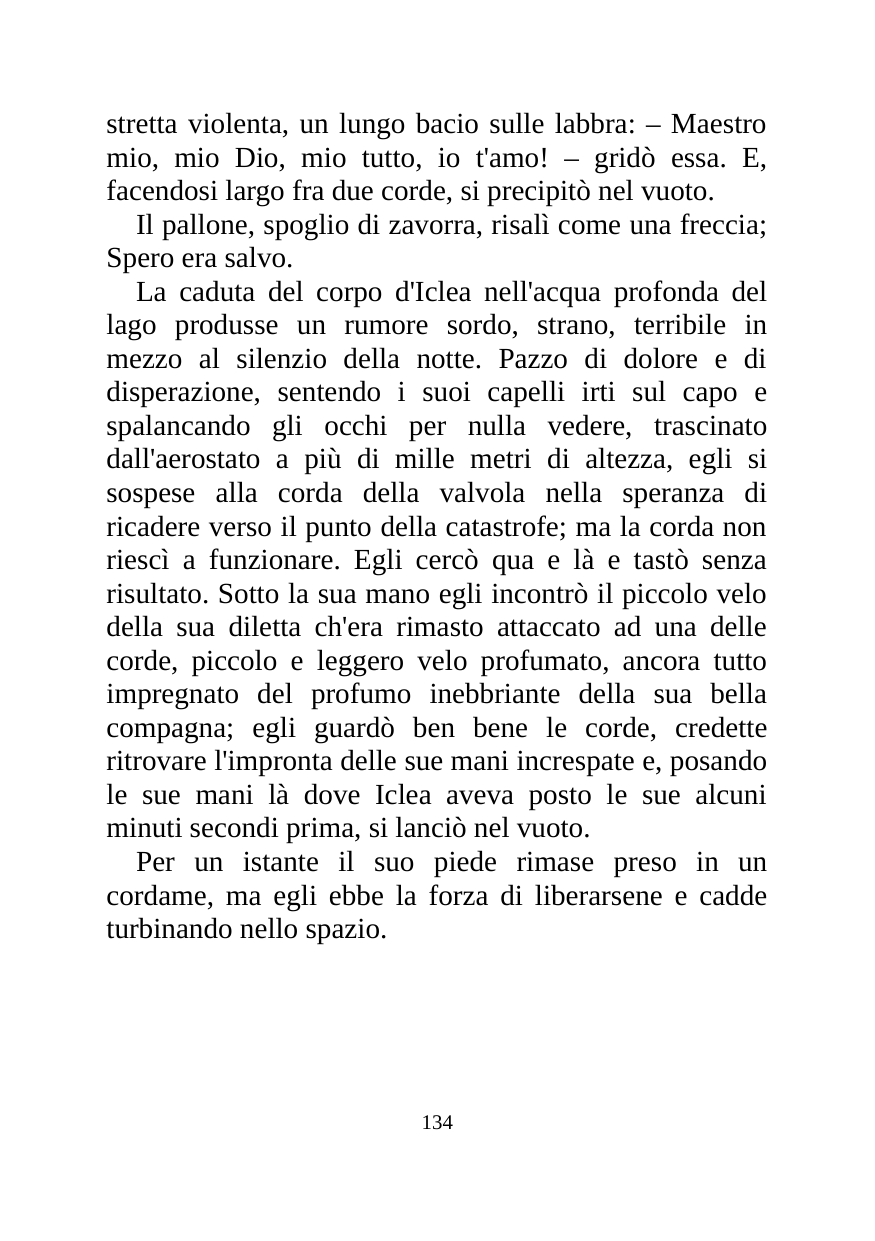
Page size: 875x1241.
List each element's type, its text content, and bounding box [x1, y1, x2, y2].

text Per un istante il suo piede rimase preso in un cordame, ma egli ebbe la forza di liberarsene e cadde turbinando nello spazio. [106, 844, 768, 945]
text La caduta del corpo d'Iclea nell'acqua profonda del lago produsse un rumore sordo, strano, terribile in mezzo al silenzio della notte. Pazzo di dolore e di disperazione, sentendo i suoi capelli irti sul capo e spalancando gli occhi per nulla vedere, trascinato dall'aerostato a più di mille metri di altezza, egli si sospese alla corda della valvola nella speranza di ricadere verso il punto della catastrofe; ma la corda non riescì a funzionare. Egli cercò qua e là e tastò senza risultato. Sotto la sua mano egli incontrò il piccolo velo della sua diletta ch'era rimasto attaccato ad una delle corde, piccolo e leggero velo profumato, ancora tutto impregnato del profumo inebbriante della sua bella compagna; egli guardò ben bene le corde, credette ritrovare l'impronta delle sue mani increspate e, posando le sue mani là dove Iclea aveva posto le sue alcuni minuti secondi prima, si lanciò nel vuoto. [106, 274, 768, 844]
text stretta violenta, un lungo bacio sulle labbra: – Maestro mio, mio Dio, mio tutto, io t'amo! – gridò essa. E, facendosi largo fra due corde, si precipitò nel vuoto. [106, 106, 768, 207]
text Il pallone, spoglio di zavorra, risalì come una freccia; Spero era salvo. [106, 207, 768, 274]
